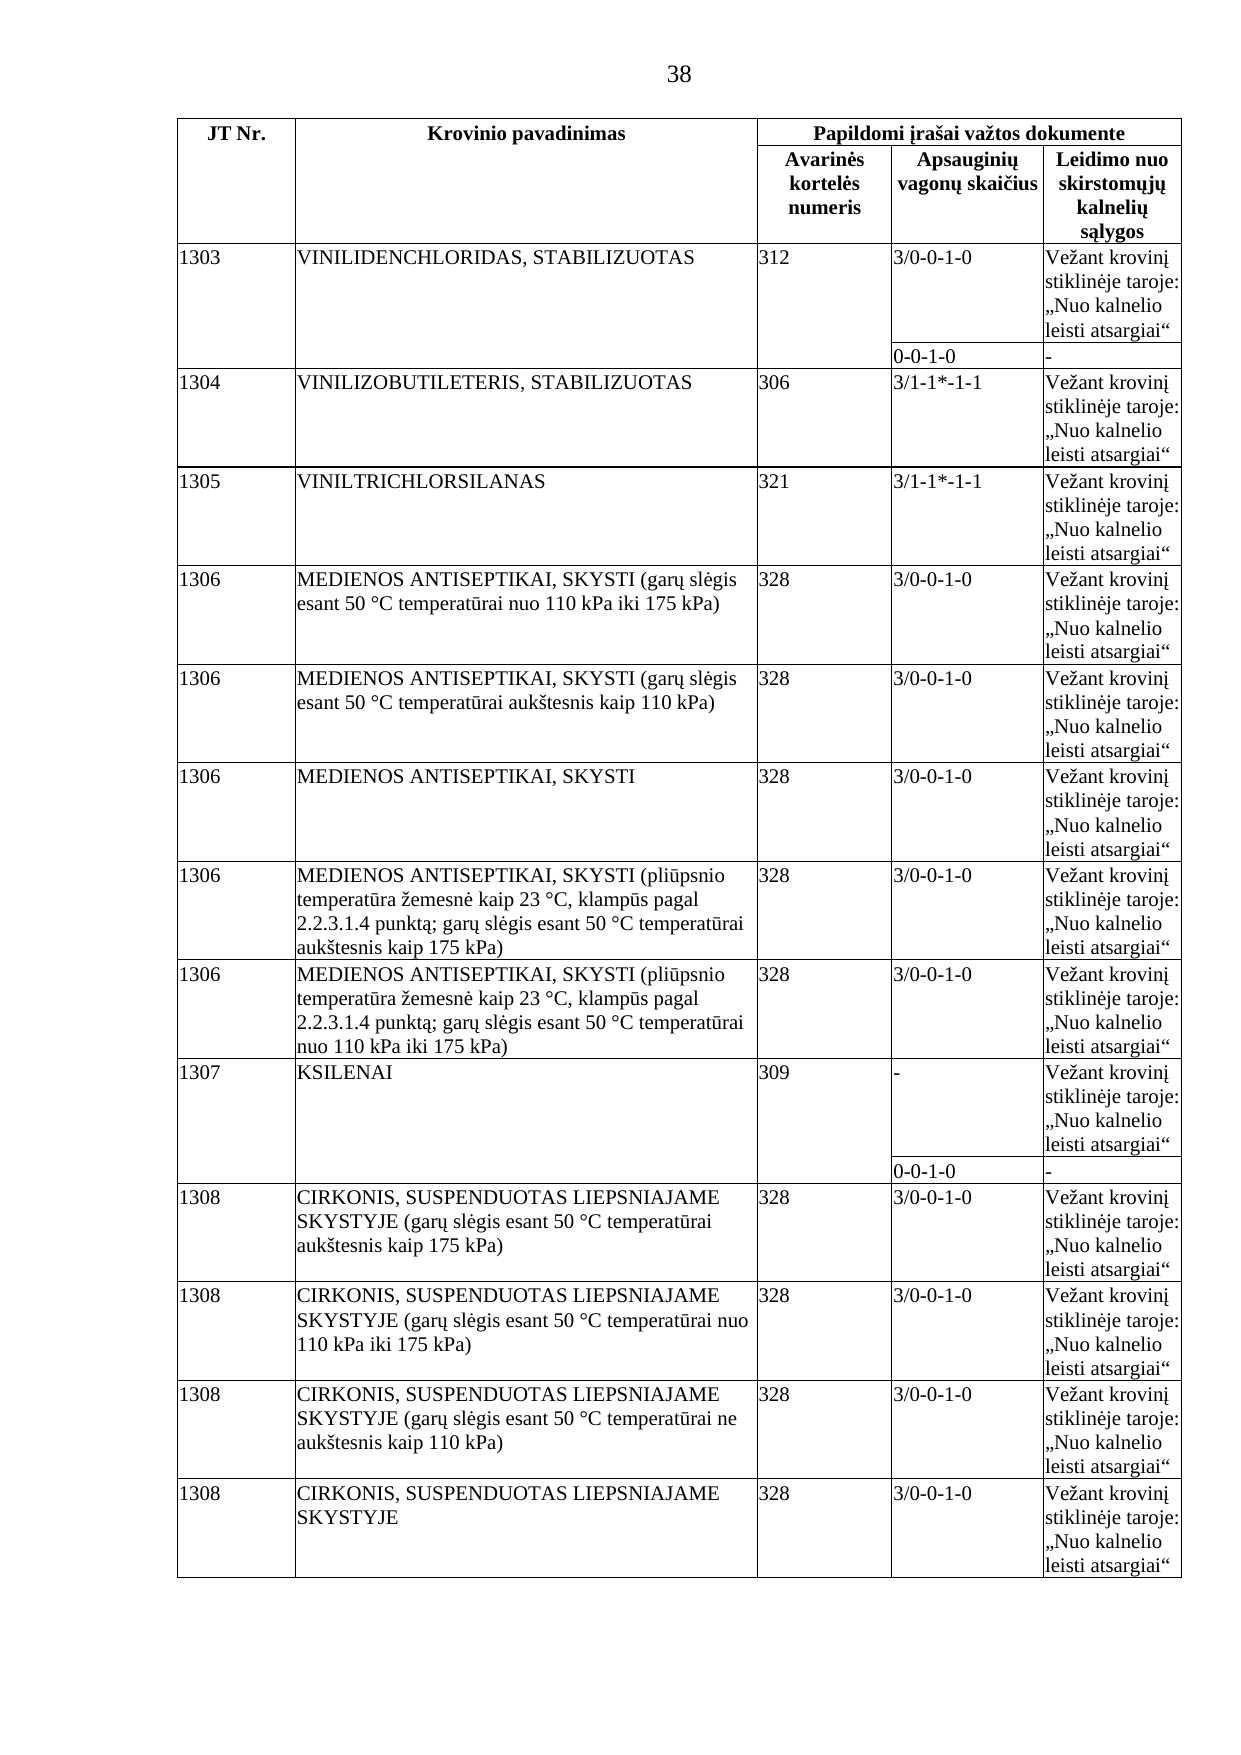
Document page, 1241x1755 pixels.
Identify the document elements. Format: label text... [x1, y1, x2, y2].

table_cell CIRKONIS, SUSPENDUOTAS LIEPSNIAJAME SKYSTYJE (garų slėgis esant 50 °C temperatūrai nuo 110 kPa iki 175 kPa) [296, 1282, 757, 1380]
table_cell - [1044, 1157, 1181, 1183]
table_cell 321 [758, 468, 891, 565]
table_cell 3/0-0-1-0 [892, 665, 1043, 762]
table_cell 1304 [178, 369, 295, 466]
table_cell MEDIENOS ANTISEPTIKAI, SKYSTI [296, 763, 757, 861]
table_cell 328 [758, 862, 891, 959]
table_cell CIRKONIS, SUSPENDUOTAS LIEPSNIAJAME SKYSTYJE (garų slėgis esant 50 °C temperatūrai aukštesnis kaip 175 kPa) [296, 1184, 757, 1281]
table_cell MEDIENOS ANTISEPTIKAI, SKYSTI (garų slėgis esant 50 °C temperatūrai aukštesnis kaip 110 kPa) [296, 665, 757, 762]
table_cell - [892, 1059, 1043, 1156]
table_cell 3/1-1*-1-1 [892, 369, 1043, 466]
table_cell 1306 [178, 566, 295, 663]
table_cell 3/0-0-1-0 [892, 763, 1043, 861]
table_header Papildomi įrašai važtos dokumente [758, 119, 1181, 144]
table_cell 3/0-0-1-0 [892, 1282, 1043, 1380]
table_cell 3/0-0-1-0 [892, 1381, 1043, 1478]
table_cell Vežant krovinį stiklinėje taroje: „Nuo kalnelio leisti atsargiai“ [1044, 1282, 1181, 1380]
table_cell Vežant krovinį stiklinėje taroje: „Nuo kalnelio leisti atsargiai“ [1044, 244, 1181, 342]
table_cell Vežant krovinį stiklinėje taroje: „Nuo kalnelio leisti atsargiai“ [1044, 369, 1181, 466]
table_cell 1308 [178, 1479, 295, 1577]
table_cell 3/0-0-1-0 [892, 244, 1043, 342]
table_cell 328 [758, 566, 891, 663]
table_cell 3/0-0-1-0 [892, 960, 1043, 1058]
table_cell Avarinės kortelės numeris [758, 146, 891, 243]
table_cell Apsauginių vagonų skaičius [892, 146, 1043, 243]
table_cell 1306 [178, 960, 295, 1058]
table_cell 1306 [178, 862, 295, 959]
table_cell 3/0-0-1-0 [892, 1184, 1043, 1281]
table_cell 0-0-1-0 [892, 343, 1043, 368]
table_cell 1307 [178, 1059, 295, 1183]
table_cell VINILIZOBUTILETERIS, STABILIZUOTAS [296, 369, 757, 466]
table_cell - [1044, 343, 1181, 368]
table_cell Vežant krovinį stiklinėje taroje: „Nuo kalnelio leisti atsargiai“ [1044, 566, 1181, 663]
table_cell 1305 [178, 468, 295, 565]
table_cell Vežant krovinį stiklinėje taroje: „Nuo kalnelio leisti atsargiai“ [1044, 763, 1181, 861]
table_cell 309 [758, 1059, 891, 1183]
table_header Krovinio pavadinimas [296, 119, 757, 243]
table_cell 312 [758, 244, 891, 368]
table_cell MEDIENOS ANTISEPTIKAI, SKYSTI (garų slėgis esant 50 °C temperatūrai nuo 110 kPa iki 175 kPa) [296, 566, 757, 663]
table_cell MEDIENOS ANTISEPTIKAI, SKYSTI (pliūpsnio temperatūra žemesnė kaip 23 °C, klampūs pagal 2.2.3.1.4 punktą; garų slėgis esant 50 °C temperatūrai nuo 110 kPa iki 175 kPa) [296, 960, 757, 1058]
table_cell 1308 [178, 1282, 295, 1380]
table_cell Vežant krovinį stiklinėje taroje: „Nuo kalnelio leisti atsargiai“ [1044, 1184, 1181, 1281]
table_cell Vežant krovinį stiklinėje taroje: „Nuo kalnelio leisti atsargiai“ [1044, 1059, 1181, 1156]
table_cell Vežant krovinį stiklinėje taroje: „Nuo kalnelio leisti atsargiai“ [1044, 960, 1181, 1058]
table_cell 3/0-0-1-0 [892, 566, 1043, 663]
table_cell 1306 [178, 763, 295, 861]
table_cell 328 [758, 763, 891, 861]
table_cell 328 [758, 1282, 891, 1380]
table_cell 328 [758, 1381, 891, 1478]
table_cell MEDIENOS ANTISEPTIKAI, SKYSTI (pliūpsnio temperatūra žemesnė kaip 23 °C, klampūs pagal 2.2.3.1.4 punktą; garų slėgis esant 50 °C temperatūrai aukštesnis kaip 175 kPa) [296, 862, 757, 959]
table_cell 0-0-1-0 [892, 1157, 1043, 1183]
table_cell 328 [758, 1479, 891, 1577]
table_cell VINILTRICHLORSILANAS [296, 468, 757, 565]
table_cell 1308 [178, 1184, 295, 1281]
table_cell 328 [758, 665, 891, 762]
table_cell 328 [758, 1184, 891, 1281]
table_cell Leidimo nuo skirstomųjų kalnelių sąlygos [1044, 146, 1181, 243]
table_header JT Nr. [178, 119, 295, 243]
table_cell 3/0-0-1-0 [892, 862, 1043, 959]
table_cell Vežant krovinį stiklinėje taroje: „Nuo kalnelio leisti atsargiai“ [1044, 665, 1181, 762]
table_cell KSILENAI [296, 1059, 757, 1183]
table_cell Vežant krovinį stiklinėje taroje: „Nuo kalnelio leisti atsargiai“ [1044, 468, 1181, 565]
table_cell 1308 [178, 1381, 295, 1478]
table_cell 1306 [178, 665, 295, 762]
table_cell 328 [758, 960, 891, 1058]
table_cell CIRKONIS, SUSPENDUOTAS LIEPSNIAJAME SKYSTYJE (garų slėgis esant 50 °C temperatūrai ne aukštesnis kaip 110 kPa) [296, 1381, 757, 1478]
table_cell Vežant krovinį stiklinėje taroje: „Nuo kalnelio leisti atsargiai“ [1044, 1479, 1181, 1577]
table_cell VINILIDENCHLORIDAS, STABILIZUOTAS [296, 244, 757, 368]
table_cell Vežant krovinį stiklinėje taroje: „Nuo kalnelio leisti atsargiai“ [1044, 862, 1181, 959]
table_cell 1303 [178, 244, 295, 368]
table_cell 3/1-1*-1-1 [892, 468, 1043, 565]
table_cell 3/0-0-1-0 [892, 1479, 1043, 1577]
table_cell 306 [758, 369, 891, 466]
table_cell CIRKONIS, SUSPENDUOTAS LIEPSNIAJAME SKYSTYJE [296, 1479, 757, 1577]
table_cell Vežant krovinį stiklinėje taroje: „Nuo kalnelio leisti atsargiai“ [1044, 1381, 1181, 1478]
